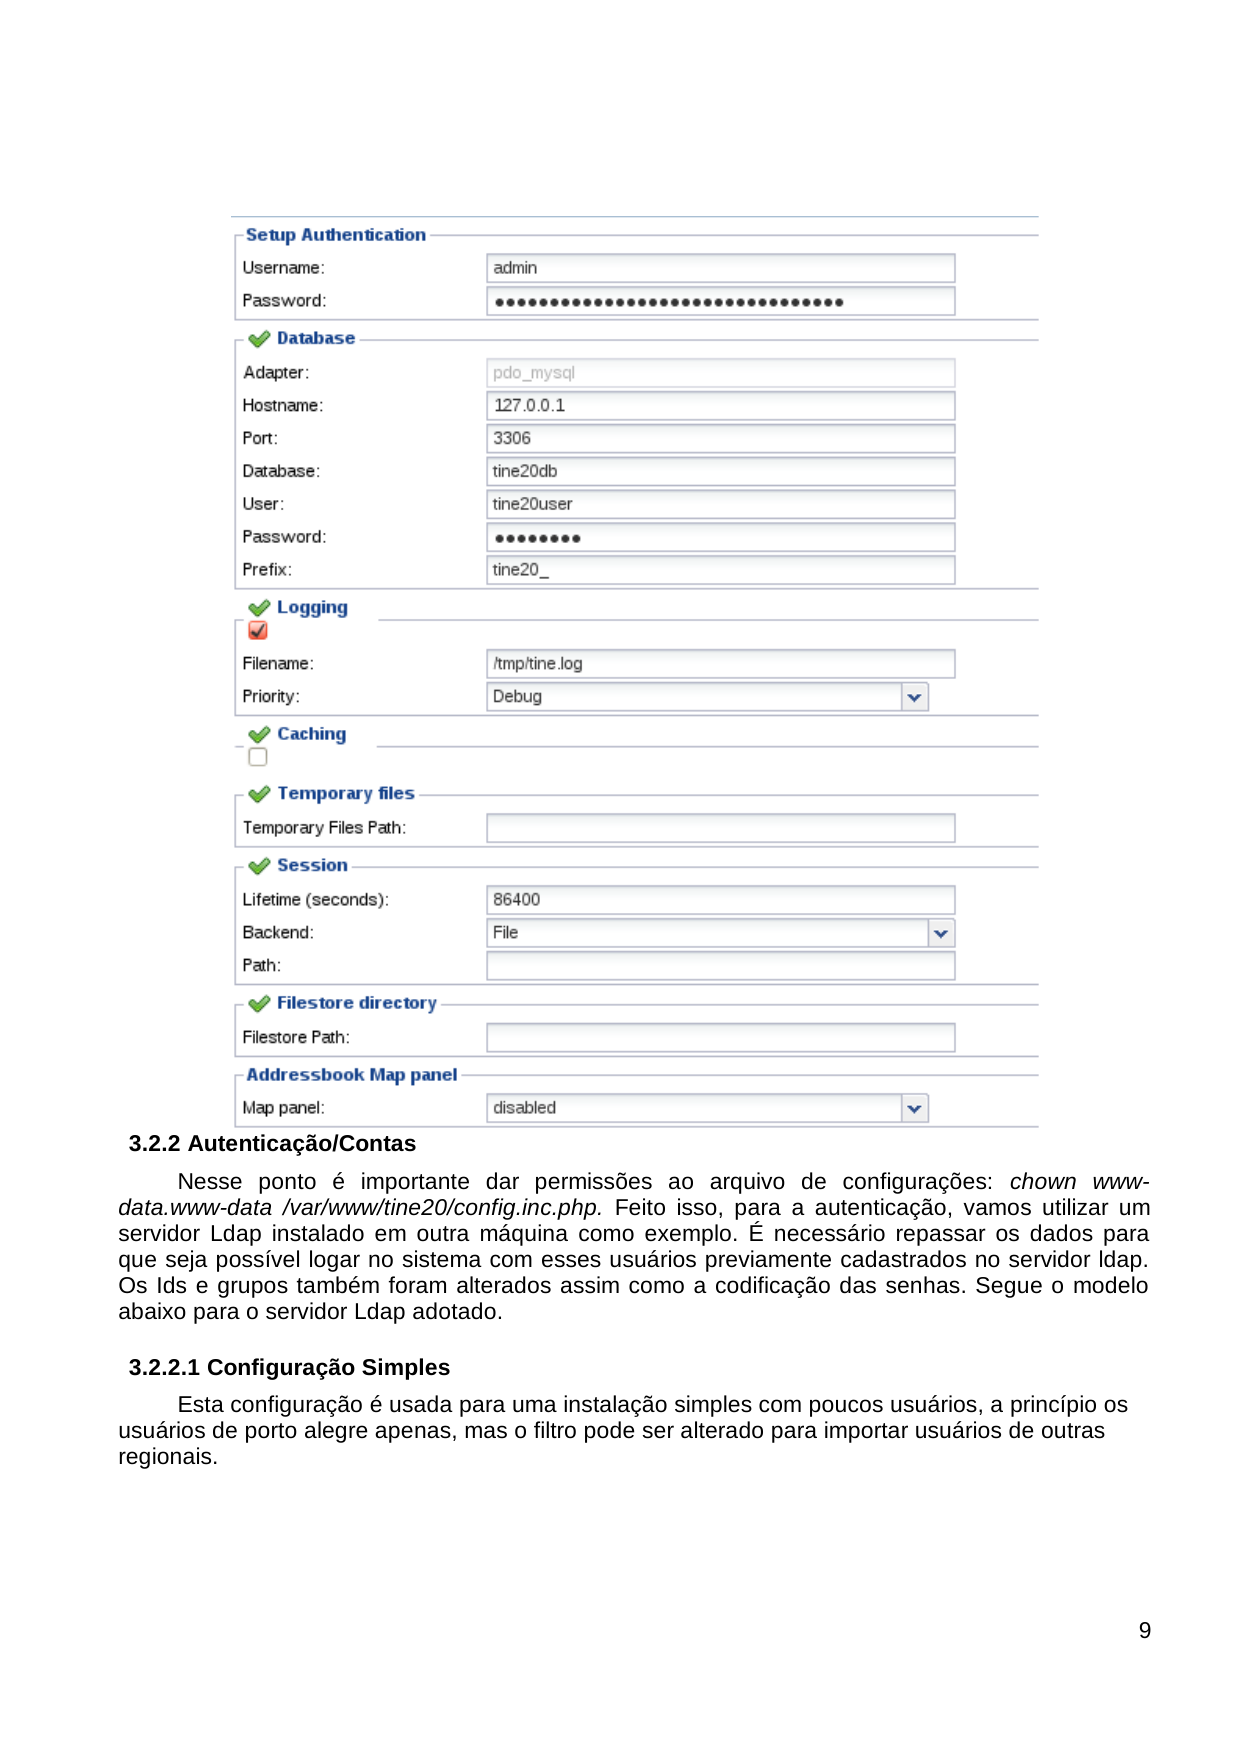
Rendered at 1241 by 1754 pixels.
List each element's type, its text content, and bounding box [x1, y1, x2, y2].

text Esta configuração é usada para uma instalação simples com poucos usuários, a princípio os usuários de porto alegre apenas, mas o filtro pode ser alterado para importar usuários de outras regionais. [118, 1392, 1152, 1470]
subtitle Configuração Simples [122, 1354, 1152, 1380]
subtitle Autenticação/Contas [122, 779, 1152, 1156]
text Nesse ponto é importante dar permissões ao arquivo de configurações: chown www-data.www-data /var/www/tine20/config.inc.php. Feito isso, para a autenticação, vamos utilizar um servidor Ldap instalado em outra máquina como exemplo. É necessário repassar os dados para que seja possível logar no sistema com esses usuários previamente cadastrados no servidor ldap. Os Ids e grupos também foram alterados assim como a codificação das senhas. Segue o modelo abaixo para o servidor Ldap adotado. [118, 1168, 1152, 1324]
picture [231, 216, 1039, 1131]
